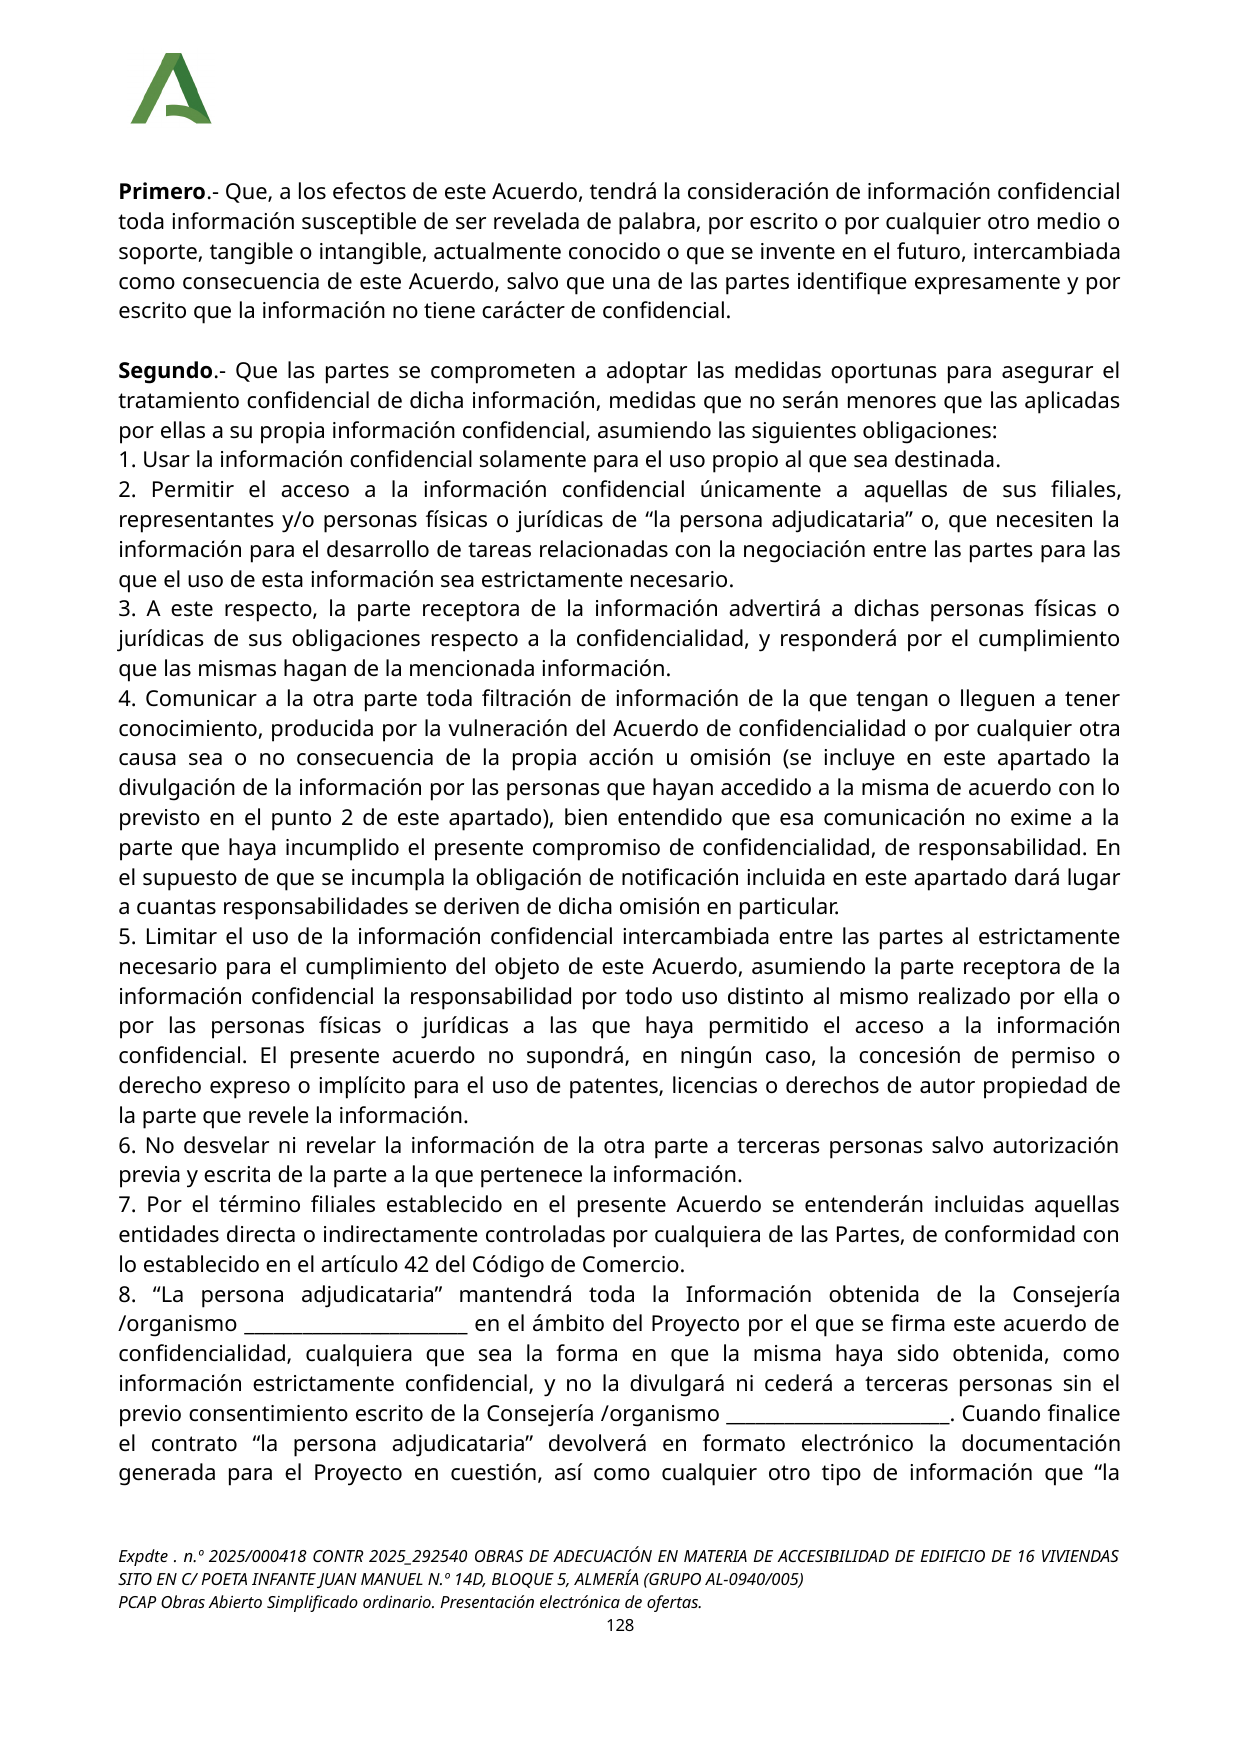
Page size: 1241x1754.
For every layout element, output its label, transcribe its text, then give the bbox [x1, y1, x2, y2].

text 5. Limitar el uso de la información confidencial intercambiada entre las partes al estrictamente necesario para el cumplimiento del objeto de este Acuerdo, asumiendo la parte receptora de la información confidencial la responsabilidad por todo uso distinto al mismo realizado por ella o por las personas físicas o jurídicas a las que haya permitido el acceso a la información confidencial. El presente acuerdo no supondrá, en ningún caso, la concesión de permiso o derecho expreso o implícito para el uso de patentes, licencias o derechos de autor propiedad de la parte que revele la información. [118, 921, 1122, 1130]
text 7. Por el término filiales establecido en el presente Acuerdo se entenderán incluidas aquellas entidades directa o indirectamente controladas por cualquiera de las Partes, de conformidad con lo establecido en el artículo 42 del Código de Comercio. [118, 1189, 1122, 1279]
text 2. Permitir el acceso a la información confidencial únicamente a aquellas de sus filiales, representantes y/o personas físicas o jurídicas de “la persona adjudicataria” o, que necesiten la información para el desarrollo de tareas relacionadas con la negociación entre las partes para las que el uso de esta información sea estrictamente necesario. [118, 474, 1122, 593]
text 3. A este respecto, la parte receptora de la información advertirá a dichas personas físicas o jurídicas de sus obligaciones respecto a la confidencialidad, y responderá por el cumplimiento que las mismas hagan de la mencionada información. [118, 593, 1122, 683]
text 4. Comunicar a la otra parte toda filtración de información de la que tengan o lleguen a tener conocimiento, producida por la vulneración del Acuerdo de confidencialidad o por cualquier otra causa sea o no consecuencia de la propia acción u omisión (se incluye en este apartado la divulgación de la información por las personas que hayan accedido a la misma de acuerdo con lo previsto en el punto 2 de este apartado), bien entendido que esa comunicación no exime a la parte que haya incumplido el presente compromiso de confidencialidad, de responsabilidad. En el supuesto de que se incumpla la obligación de notificación incluida en este apartado dará lugar a cuantas responsabilidades se deriven de dicha omisión en particular. [118, 683, 1122, 921]
text 1. Usar la información confidencial solamente para el uso propio al que sea destinada. [118, 444, 1122, 474]
text Primero.- Que, a los efectos de este Acuerdo, tendrá la consideración de información confidencial toda información susceptible de ser revelada de palabra, por escrito o por cualquier otro medio o soporte, tangible o intangible, actualmente conocido o que se invente en el futuro, intercambiada como consecuencia de este Acuerdo, salvo que una de las partes identifique expresamente y por escrito que la información no tiene carácter de confidencial. [118, 176, 1122, 325]
text Segundo.- Que las partes se comprometen a adoptar las medidas oportunas para asegurar el tratamiento confidencial de dicha información, medidas que no serán menores que las aplicadas por ellas a su propia información confidencial, asumiendo las siguientes obligaciones: [118, 355, 1122, 444]
text 8. “La persona adjudicataria” mantendrá toda la Información obtenida de la Consejería /organismo _______________________ en el ámbito del Proyecto por el que se firma este acuerdo de confidencialidad, cualquiera que sea la forma en que la misma haya sido obtenida, como información estrictamente confidencial, y no la divulgará ni cederá a terceras personas sin el previo consentimiento escrito de la Consejería /organismo _______________________. Cuando finalice el contrato “la persona adjudicataria” devolverá en formato electrónico la documentación generada para el Proyecto en cuestión, así como cualquier otro tipo de información que “la [118, 1279, 1122, 1487]
picture [127, 48, 216, 128]
text 6. No desvelar ni revelar la información de la otra parte a terceras personas salvo autorización previa y escrita de la parte a la que pertenece la información. [118, 1130, 1122, 1189]
